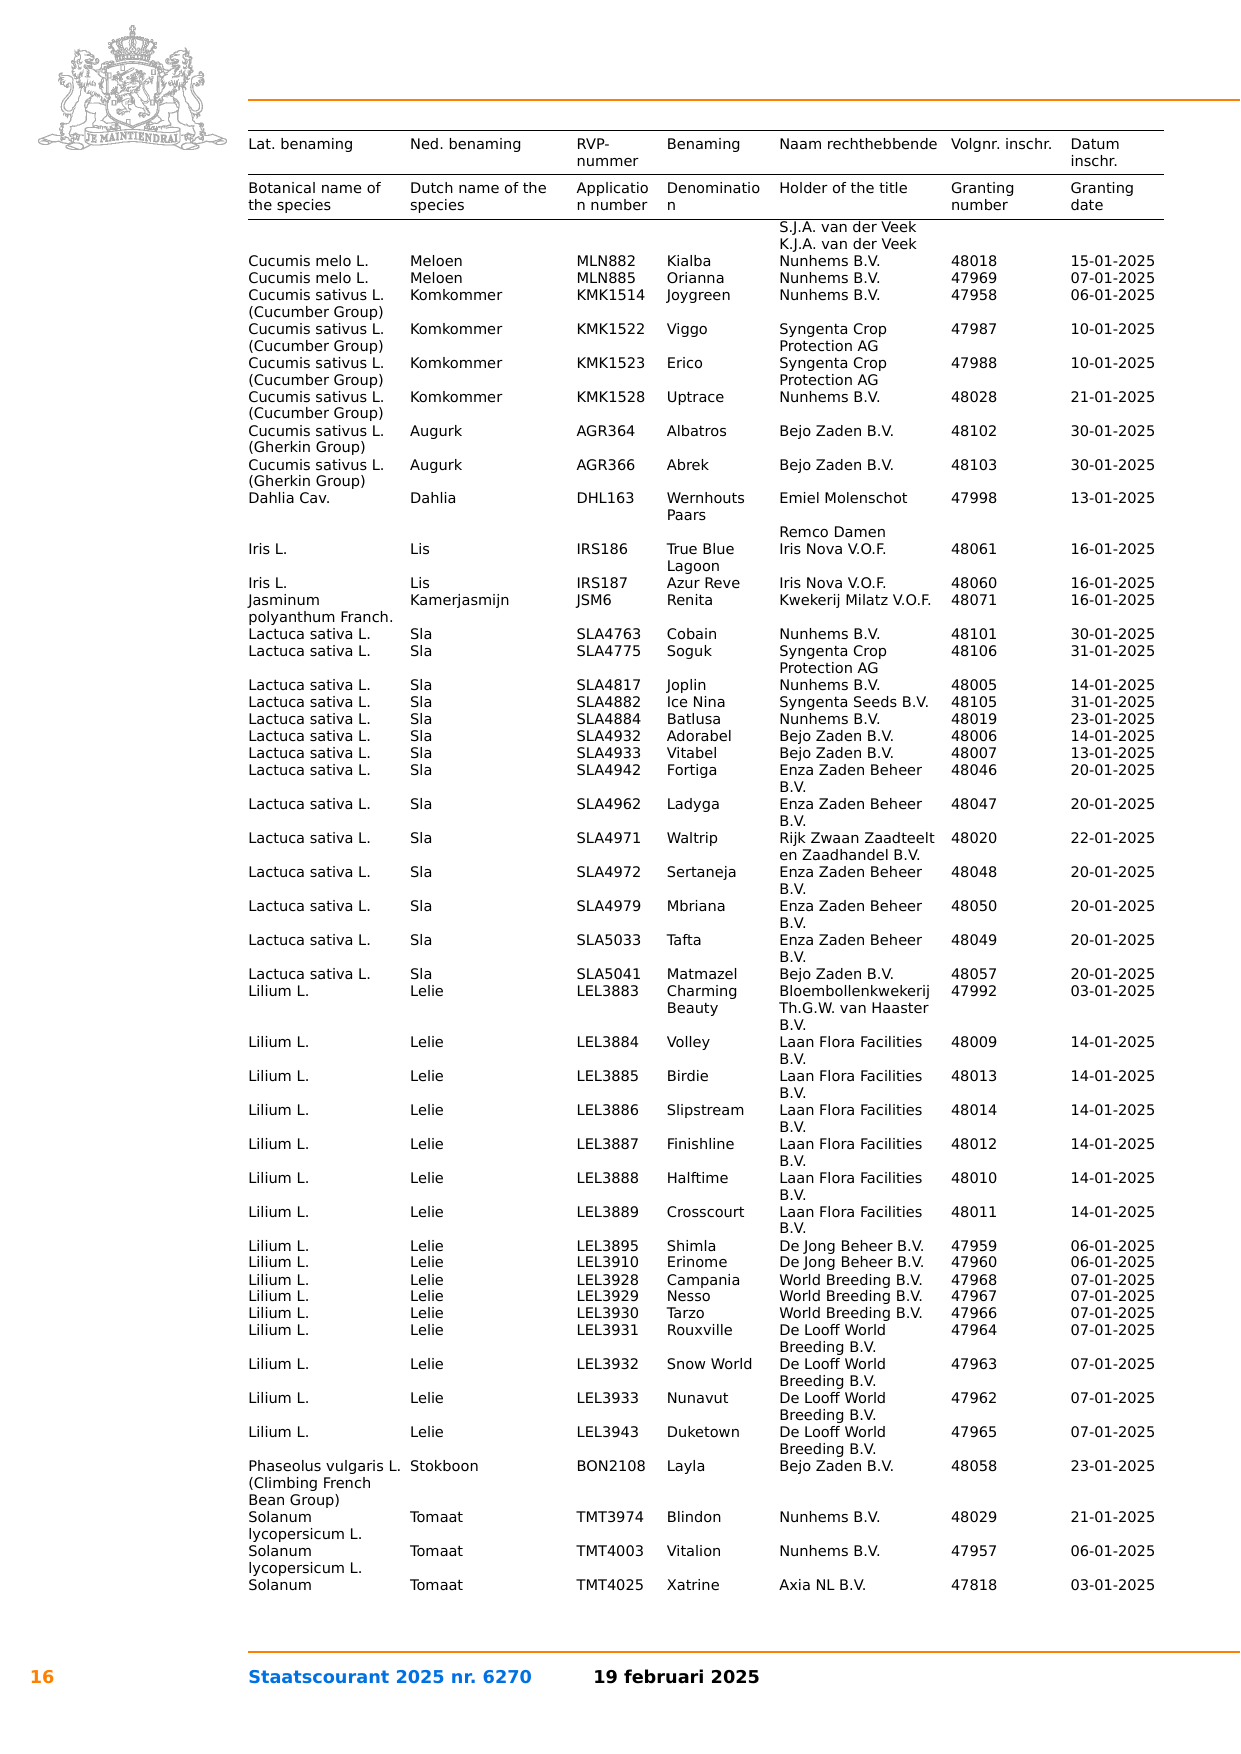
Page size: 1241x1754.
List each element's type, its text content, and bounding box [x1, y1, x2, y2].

table_cell 07-01-2025 [1065, 270, 1163, 287]
table_cell 48005 [945, 677, 1064, 694]
table_cell Sla [404, 694, 570, 711]
table_cell Granting number [945, 175, 1064, 219]
table_cell 48071 [945, 592, 1064, 626]
table_cell [404, 220, 570, 236]
table_cell LEL3931 [570, 1322, 661, 1356]
table_cell Fortiga [661, 762, 773, 796]
table_cell 48020 [945, 830, 1064, 864]
table_cell 30-01-2025 [1065, 423, 1163, 456]
table_cell Laan Flora Facilities B.V. [773, 1068, 945, 1102]
table_cell LEL3884 [570, 1034, 661, 1068]
table_cell Sertaneja [661, 864, 773, 898]
table_cell 48009 [945, 1034, 1064, 1068]
table_cell 47967 [945, 1288, 1064, 1305]
table_cell Bejo Zaden B.V. [773, 423, 945, 456]
table_cell 15-01-2025 [1065, 253, 1163, 269]
table_cell Matmazel [661, 966, 773, 983]
table_cell 14-01-2025 [1065, 1204, 1163, 1237]
table_cell Nunhems B.V. [773, 626, 945, 643]
table_cell Lactuca sativa L. [248, 830, 404, 864]
table_cell 48007 [945, 745, 1064, 762]
table_cell 07-01-2025 [1065, 1305, 1163, 1322]
table_cell Nesso [661, 1288, 773, 1305]
table_cell 48014 [945, 1102, 1064, 1136]
table_cell DHL163 [570, 490, 661, 524]
table_cell [945, 220, 1064, 236]
table_cell Crosscourt [661, 1204, 773, 1237]
table_cell SLA4972 [570, 864, 661, 898]
table_cell Campania [661, 1271, 773, 1288]
table_cell Cucumis sativus L. (Cucumber Group) [248, 355, 404, 388]
table_cell Lactuca sativa L. [248, 677, 404, 694]
table_cell Volley [661, 1034, 773, 1068]
table_cell Blindon [661, 1509, 773, 1543]
table_cell Xatrine [661, 1577, 773, 1594]
table_cell Lelie [404, 1254, 570, 1271]
table_cell Holder of the title [773, 175, 945, 219]
table_cell Lilium L. [248, 1254, 404, 1271]
table_cell Slipstream [661, 1102, 773, 1136]
table_cell TMT4003 [570, 1543, 661, 1577]
table_cell SLA4775 [570, 643, 661, 677]
table_cell 48048 [945, 864, 1064, 898]
table_cell 14-01-2025 [1065, 1170, 1163, 1203]
table_cell Laan Flora Facilities B.V. [773, 1170, 945, 1203]
table_cell 48102 [945, 423, 1064, 456]
table_cell Meloen [404, 253, 570, 269]
table_cell Dutch name of the species [404, 175, 570, 219]
table_cell 06-01-2025 [1065, 1238, 1163, 1254]
table_cell Laan Flora Facilities B.V. [773, 1102, 945, 1136]
table_cell Cucumis sativus L. (Gherkin Group) [248, 423, 404, 456]
table_cell [661, 236, 773, 253]
table_cell 48058 [945, 1458, 1064, 1509]
table_cell Lilium L. [248, 1034, 404, 1068]
table_cell Sla [404, 898, 570, 932]
table_cell Cobain [661, 626, 773, 643]
table_cell SLA4971 [570, 830, 661, 864]
table_cell De Jong Beheer B.V. [773, 1238, 945, 1254]
table_cell Lelie [404, 1271, 570, 1288]
table_cell 23-01-2025 [1065, 711, 1163, 728]
table_cell De Looff World Breeding B.V. [773, 1356, 945, 1390]
table_cell 03-01-2025 [1065, 983, 1163, 1034]
table_cell AGR364 [570, 423, 661, 456]
table_cell Tarzo [661, 1305, 773, 1322]
table_cell [248, 524, 404, 541]
table_cell LEL3933 [570, 1390, 661, 1424]
table_cell Emiel Molenschot [773, 490, 945, 524]
table_cell LEL3883 [570, 983, 661, 1034]
table_cell 14-01-2025 [1065, 1102, 1163, 1136]
table_cell 48061 [945, 541, 1064, 575]
table_cell Lelie [404, 1102, 570, 1136]
table_cell Denomination [661, 175, 773, 219]
table_cell LEL3895 [570, 1238, 661, 1254]
table_cell Lilium L. [248, 1305, 404, 1322]
table_cell Bejo Zaden B.V. [773, 745, 945, 762]
table_cell Lilium L. [248, 1390, 404, 1424]
table_cell Birdie [661, 1068, 773, 1102]
table_cell Lilium L. [248, 1356, 404, 1390]
table_cell Botanical name of the species [248, 175, 404, 219]
table_cell Lilium L. [248, 1238, 404, 1254]
table_cell 48103 [945, 456, 1064, 490]
table_cell Lactuca sativa L. [248, 643, 404, 677]
table_cell 48101 [945, 626, 1064, 643]
table_cell LEL3889 [570, 1204, 661, 1237]
table_cell 47987 [945, 321, 1064, 354]
table_cell Lilium L. [248, 1271, 404, 1288]
table_cell 30-01-2025 [1065, 456, 1163, 490]
table_cell 14-01-2025 [1065, 1068, 1163, 1102]
table_cell 47966 [945, 1305, 1064, 1322]
table_cell 07-01-2025 [1065, 1322, 1163, 1356]
table_cell KMK1522 [570, 321, 661, 354]
table_cell LEL3887 [570, 1136, 661, 1169]
table_cell 48050 [945, 898, 1064, 932]
table_cell 30-01-2025 [1065, 626, 1163, 643]
table_cell Lelie [404, 1238, 570, 1254]
table_cell LEL3885 [570, 1068, 661, 1102]
table_cell 10-01-2025 [1065, 321, 1163, 354]
table_cell Nunhems B.V. [773, 287, 945, 321]
table_cell [404, 236, 570, 253]
table_cell Augurk [404, 456, 570, 490]
table_cell Bejo Zaden B.V. [773, 1458, 945, 1509]
table_cell Cucumis sativus L. (Cucumber Group) [248, 321, 404, 354]
table_cell IRS186 [570, 541, 661, 575]
table_cell 14-01-2025 [1065, 1034, 1163, 1068]
table_cell MLN885 [570, 270, 661, 287]
table_cell LEL3930 [570, 1305, 661, 1322]
table_cell Halftime [661, 1170, 773, 1203]
table_cell Nunhems B.V. [773, 253, 945, 269]
table_cell Tomaat [404, 1577, 570, 1594]
table_cell Nunhems B.V. [773, 711, 945, 728]
table_cell Joygreen [661, 287, 773, 321]
table_cell World Breeding B.V. [773, 1271, 945, 1288]
table_cell Cucumis melo L. [248, 253, 404, 269]
table_cell LEL3929 [570, 1288, 661, 1305]
table_cell SLA5033 [570, 932, 661, 966]
table_cell 47964 [945, 1322, 1064, 1356]
table_cell Viggo [661, 321, 773, 354]
table_cell 47965 [945, 1424, 1064, 1458]
table_cell Sla [404, 643, 570, 677]
table_cell 48012 [945, 1136, 1064, 1169]
table_cell Lactuca sativa L. [248, 711, 404, 728]
table_cell Shimla [661, 1238, 773, 1254]
table_cell TMT3974 [570, 1509, 661, 1543]
table_cell Syngenta Crop Protection AG [773, 321, 945, 354]
table_cell Laan Flora Facilities B.V. [773, 1034, 945, 1068]
table_cell Bejo Zaden B.V. [773, 728, 945, 745]
table_cell Sla [404, 711, 570, 728]
table_cell [248, 220, 404, 236]
table_cell [1065, 220, 1163, 236]
table_cell Lelie [404, 1288, 570, 1305]
table_cell 48106 [945, 643, 1064, 677]
table_cell SLA4882 [570, 694, 661, 711]
table_cell Erinome [661, 1254, 773, 1271]
table_cell Adorabel [661, 728, 773, 745]
table_cell 20-01-2025 [1065, 966, 1163, 983]
table_cell De Looff World Breeding B.V. [773, 1390, 945, 1424]
table_cell [1065, 524, 1163, 541]
table_cell Lilium L. [248, 1322, 404, 1356]
table_cell 47998 [945, 490, 1064, 524]
table_cell 47960 [945, 1254, 1064, 1271]
table_cell Nunhems B.V. [773, 1543, 945, 1577]
table_cell Batlusa [661, 711, 773, 728]
table_cell LEL3888 [570, 1170, 661, 1203]
table_cell Nunavut [661, 1390, 773, 1424]
table_cell 03-01-2025 [1065, 1577, 1163, 1594]
table_header Benaming [661, 131, 773, 174]
table_header Ned. benaming [404, 131, 570, 174]
table_cell Lelie [404, 1034, 570, 1068]
table_cell Lelie [404, 1136, 570, 1169]
table_cell 14-01-2025 [1065, 1136, 1163, 1169]
table_cell Lis [404, 541, 570, 575]
table_cell Enza Zaden Beheer B.V. [773, 762, 945, 796]
table_cell World Breeding B.V. [773, 1288, 945, 1305]
table_cell 20-01-2025 [1065, 898, 1163, 932]
table_cell Axia NL B.V. [773, 1577, 945, 1594]
table_cell SLA4933 [570, 745, 661, 762]
table_cell Azur Reve [661, 575, 773, 592]
table_cell Nunhems B.V. [773, 677, 945, 694]
table_cell Sla [404, 626, 570, 643]
table_cell Tafta [661, 932, 773, 966]
table_cell Cucumis sativus L. (Cucumber Group) [248, 389, 404, 422]
table_cell Komkommer [404, 321, 570, 354]
table_cell 48013 [945, 1068, 1064, 1102]
table_cell Lilium L. [248, 1136, 404, 1169]
table_cell JSM6 [570, 592, 661, 626]
table_cell LEL3943 [570, 1424, 661, 1458]
table_cell Sla [404, 830, 570, 864]
table_cell Solanum lycopersicum L. [248, 1543, 404, 1577]
table_cell Sla [404, 796, 570, 830]
table_cell Sla [404, 864, 570, 898]
table_cell Lelie [404, 1390, 570, 1424]
table_cell Wernhouts Paars [661, 490, 773, 524]
table_cell Vitalion [661, 1543, 773, 1577]
table_cell Uptrace [661, 389, 773, 422]
table_cell 47992 [945, 983, 1064, 1034]
table_cell 20-01-2025 [1065, 796, 1163, 830]
table_cell Laan Flora Facilities B.V. [773, 1136, 945, 1169]
table_cell 47969 [945, 270, 1064, 287]
table_cell Lelie [404, 1170, 570, 1203]
table_cell Sla [404, 745, 570, 762]
table_cell 20-01-2025 [1065, 762, 1163, 796]
table_cell Lelie [404, 1068, 570, 1102]
table_cell SLA4932 [570, 728, 661, 745]
table_cell 31-01-2025 [1065, 694, 1163, 711]
table_cell 10-01-2025 [1065, 355, 1163, 388]
table_cell Sla [404, 932, 570, 966]
table_cell S.J.A. van der Veek [773, 220, 945, 236]
table_cell MLN882 [570, 253, 661, 269]
table_cell 16-01-2025 [1065, 541, 1163, 575]
table_cell 22-01-2025 [1065, 830, 1163, 864]
table_cell [661, 220, 773, 236]
table_cell [1065, 236, 1163, 253]
table_cell 07-01-2025 [1065, 1271, 1163, 1288]
table_cell Lactuca sativa L. [248, 694, 404, 711]
picture [38, 25, 227, 150]
table_cell Komkommer [404, 287, 570, 321]
table_cell Stokboon [404, 1458, 570, 1509]
table_cell Enza Zaden Beheer B.V. [773, 864, 945, 898]
table_cell 14-01-2025 [1065, 677, 1163, 694]
table_cell 47958 [945, 287, 1064, 321]
table_cell SLA4962 [570, 796, 661, 830]
table_cell Kwekerij Milatz V.O.F. [773, 592, 945, 626]
table_cell World Breeding B.V. [773, 1305, 945, 1322]
table_cell Remco Damen [773, 524, 945, 541]
table_cell Lilium L. [248, 1424, 404, 1458]
table_cell 48010 [945, 1170, 1064, 1203]
table_cell Komkommer [404, 389, 570, 422]
table_cell Iris L. [248, 575, 404, 592]
table_cell [248, 236, 404, 253]
table_cell Lilium L. [248, 1204, 404, 1237]
table_header Datum inschr. [1065, 131, 1163, 174]
table_cell Cucumis melo L. [248, 270, 404, 287]
table_cell Syngenta Seeds B.V. [773, 694, 945, 711]
table_cell Lelie [404, 1322, 570, 1356]
table_cell 21-01-2025 [1065, 1509, 1163, 1543]
table_cell KMK1514 [570, 287, 661, 321]
table_cell [570, 220, 661, 236]
table_cell Meloen [404, 270, 570, 287]
table_cell 13-01-2025 [1065, 745, 1163, 762]
table_cell Solanum lycopersicum L. [248, 1509, 404, 1543]
table_cell De Looff World Breeding B.V. [773, 1424, 945, 1458]
table_cell 16-01-2025 [1065, 592, 1163, 626]
table_cell 47962 [945, 1390, 1064, 1424]
table_cell 48028 [945, 389, 1064, 422]
table_cell Ice Nina [661, 694, 773, 711]
table_cell De Looff World Breeding B.V. [773, 1322, 945, 1356]
table_cell 47957 [945, 1543, 1064, 1577]
table_cell SLA4942 [570, 762, 661, 796]
table_cell De Jong Beheer B.V. [773, 1254, 945, 1271]
table_cell Rijk Zwaan Zaadteelt en Zaadhandel B.V. [773, 830, 945, 864]
table_cell Syngenta Crop Protection AG [773, 355, 945, 388]
table_cell Lelie [404, 1356, 570, 1390]
table_cell Dahlia Cav. [248, 490, 404, 524]
table_cell Joplin [661, 677, 773, 694]
table_cell Nunhems B.V. [773, 389, 945, 422]
table_cell 07-01-2025 [1065, 1390, 1163, 1424]
table_header RVP-nummer [570, 131, 661, 174]
table_cell Sla [404, 677, 570, 694]
table_cell [945, 236, 1064, 253]
table_cell LEL3928 [570, 1271, 661, 1288]
table_cell Lilium L. [248, 1288, 404, 1305]
table_cell SLA4884 [570, 711, 661, 728]
table_cell 47963 [945, 1356, 1064, 1390]
table_cell SLA4817 [570, 677, 661, 694]
table_cell 07-01-2025 [1065, 1288, 1163, 1305]
table_cell 06-01-2025 [1065, 1543, 1163, 1577]
table_cell 23-01-2025 [1065, 1458, 1163, 1509]
table_cell Mbriana [661, 898, 773, 932]
table_cell 48029 [945, 1509, 1064, 1543]
table_cell Lilium L. [248, 1068, 404, 1102]
table_cell Kamerjasmijn [404, 592, 570, 626]
table_cell 20-01-2025 [1065, 932, 1163, 966]
table_cell Iris Nova V.O.F. [773, 575, 945, 592]
table_cell Lelie [404, 1204, 570, 1237]
table_cell SLA4763 [570, 626, 661, 643]
table_cell 31-01-2025 [1065, 643, 1163, 677]
table_cell Cucumis sativus L. (Cucumber Group) [248, 287, 404, 321]
table_cell Albatros [661, 423, 773, 456]
table_cell [570, 524, 661, 541]
table_header Lat. benaming [248, 131, 404, 174]
table_cell Lactuca sativa L. [248, 728, 404, 745]
table_cell [661, 524, 773, 541]
table_cell Duketown [661, 1424, 773, 1458]
table_cell Lactuca sativa L. [248, 898, 404, 932]
table_cell 13-01-2025 [1065, 490, 1163, 524]
table_cell Enza Zaden Beheer B.V. [773, 932, 945, 966]
table_cell Cucumis sativus L. (Gherkin Group) [248, 456, 404, 490]
table_cell TMT4025 [570, 1577, 661, 1594]
table_cell 48105 [945, 694, 1064, 711]
table_cell Lactuca sativa L. [248, 626, 404, 643]
table_cell K.J.A. van der Veek [773, 236, 945, 253]
table_cell 07-01-2025 [1065, 1424, 1163, 1458]
table_cell Lactuca sativa L. [248, 745, 404, 762]
table_cell Lilium L. [248, 1170, 404, 1203]
table_cell Lactuca sativa L. [248, 762, 404, 796]
table_cell Sla [404, 762, 570, 796]
table_cell Lelie [404, 983, 570, 1034]
table_cell Sla [404, 728, 570, 745]
table_cell 47818 [945, 1577, 1064, 1594]
table_cell Snow World [661, 1356, 773, 1390]
table_cell Renita [661, 592, 773, 626]
table_cell Kialba [661, 253, 773, 269]
table_cell 48057 [945, 966, 1064, 983]
table_cell 48060 [945, 575, 1064, 592]
table_cell LEL3910 [570, 1254, 661, 1271]
table_cell Lactuca sativa L. [248, 932, 404, 966]
table_cell Lis [404, 575, 570, 592]
table_cell SLA4979 [570, 898, 661, 932]
table_cell Dahlia [404, 490, 570, 524]
table_cell Laan Flora Facilities B.V. [773, 1204, 945, 1237]
table_cell Sla [404, 966, 570, 983]
table_cell Bejo Zaden B.V. [773, 456, 945, 490]
table_cell Jasminum polyanthum Franch. [248, 592, 404, 626]
table_cell BON2108 [570, 1458, 661, 1509]
table_cell Solanum [248, 1577, 404, 1594]
table_cell 47968 [945, 1271, 1064, 1288]
table_cell Lilium L. [248, 983, 404, 1034]
table_cell Komkommer [404, 355, 570, 388]
table_cell Soguk [661, 643, 773, 677]
table_cell Iris L. [248, 541, 404, 575]
table_cell 48046 [945, 762, 1064, 796]
table_cell Finishline [661, 1136, 773, 1169]
table_cell Tomaat [404, 1543, 570, 1577]
table_cell Charming Beauty [661, 983, 773, 1034]
table_cell Augurk [404, 423, 570, 456]
table_cell 20-01-2025 [1065, 864, 1163, 898]
table_cell 48047 [945, 796, 1064, 830]
table_cell Bejo Zaden B.V. [773, 966, 945, 983]
table_cell Ladyga [661, 796, 773, 830]
table_cell KMK1523 [570, 355, 661, 388]
table_cell AGR366 [570, 456, 661, 490]
table_cell Waltrip [661, 830, 773, 864]
table_cell 16-01-2025 [1065, 575, 1163, 592]
table_cell Erico [661, 355, 773, 388]
table_cell Lactuca sativa L. [248, 966, 404, 983]
table_cell Iris Nova V.O.F. [773, 541, 945, 575]
table_cell Lelie [404, 1305, 570, 1322]
table_cell Layla [661, 1458, 773, 1509]
table_cell 47959 [945, 1238, 1064, 1254]
table_cell 07-01-2025 [1065, 1356, 1163, 1390]
table_cell Enza Zaden Beheer B.V. [773, 898, 945, 932]
table_cell Enza Zaden Beheer B.V. [773, 796, 945, 830]
table_cell 21-01-2025 [1065, 389, 1163, 422]
table_cell Rouxville [661, 1322, 773, 1356]
table_cell SLA5041 [570, 966, 661, 983]
table_cell [570, 236, 661, 253]
table_cell KMK1528 [570, 389, 661, 422]
table_header Volgnr. inschr. [945, 131, 1064, 174]
table_cell [404, 524, 570, 541]
table_cell 47988 [945, 355, 1064, 388]
table_cell Tomaat [404, 1509, 570, 1543]
table_cell Lelie [404, 1424, 570, 1458]
table_cell Bloembollenkwekerij Th.G.W. van Haaster B.V. [773, 983, 945, 1034]
table_cell Vitabel [661, 745, 773, 762]
table_cell Phaseolus vulgaris L. (Climbing French Bean Group) [248, 1458, 404, 1509]
table_header Naam rechthebbende [773, 131, 945, 174]
table_cell 48018 [945, 253, 1064, 269]
table_cell Orianna [661, 270, 773, 287]
table_cell 48011 [945, 1204, 1064, 1237]
table_cell [945, 524, 1064, 541]
table_cell Abrek [661, 456, 773, 490]
table_cell LEL3886 [570, 1102, 661, 1136]
table_cell Application number [570, 175, 661, 219]
table_cell Lilium L. [248, 1102, 404, 1136]
table_cell LEL3932 [570, 1356, 661, 1390]
table_cell 48006 [945, 728, 1064, 745]
table_cell Lactuca sativa L. [248, 864, 404, 898]
table_cell 48049 [945, 932, 1064, 966]
table_cell IRS187 [570, 575, 661, 592]
table_cell Syngenta Crop Protection AG [773, 643, 945, 677]
table_cell 14-01-2025 [1065, 728, 1163, 745]
table_cell Granting date [1065, 175, 1163, 219]
table_cell 06-01-2025 [1065, 1254, 1163, 1271]
table_cell 48019 [945, 711, 1064, 728]
table_cell Lactuca sativa L. [248, 796, 404, 830]
table_cell Nunhems B.V. [773, 1509, 945, 1543]
table_cell Nunhems B.V. [773, 270, 945, 287]
table_cell 06-01-2025 [1065, 287, 1163, 321]
table_cell True Blue Lagoon [661, 541, 773, 575]
